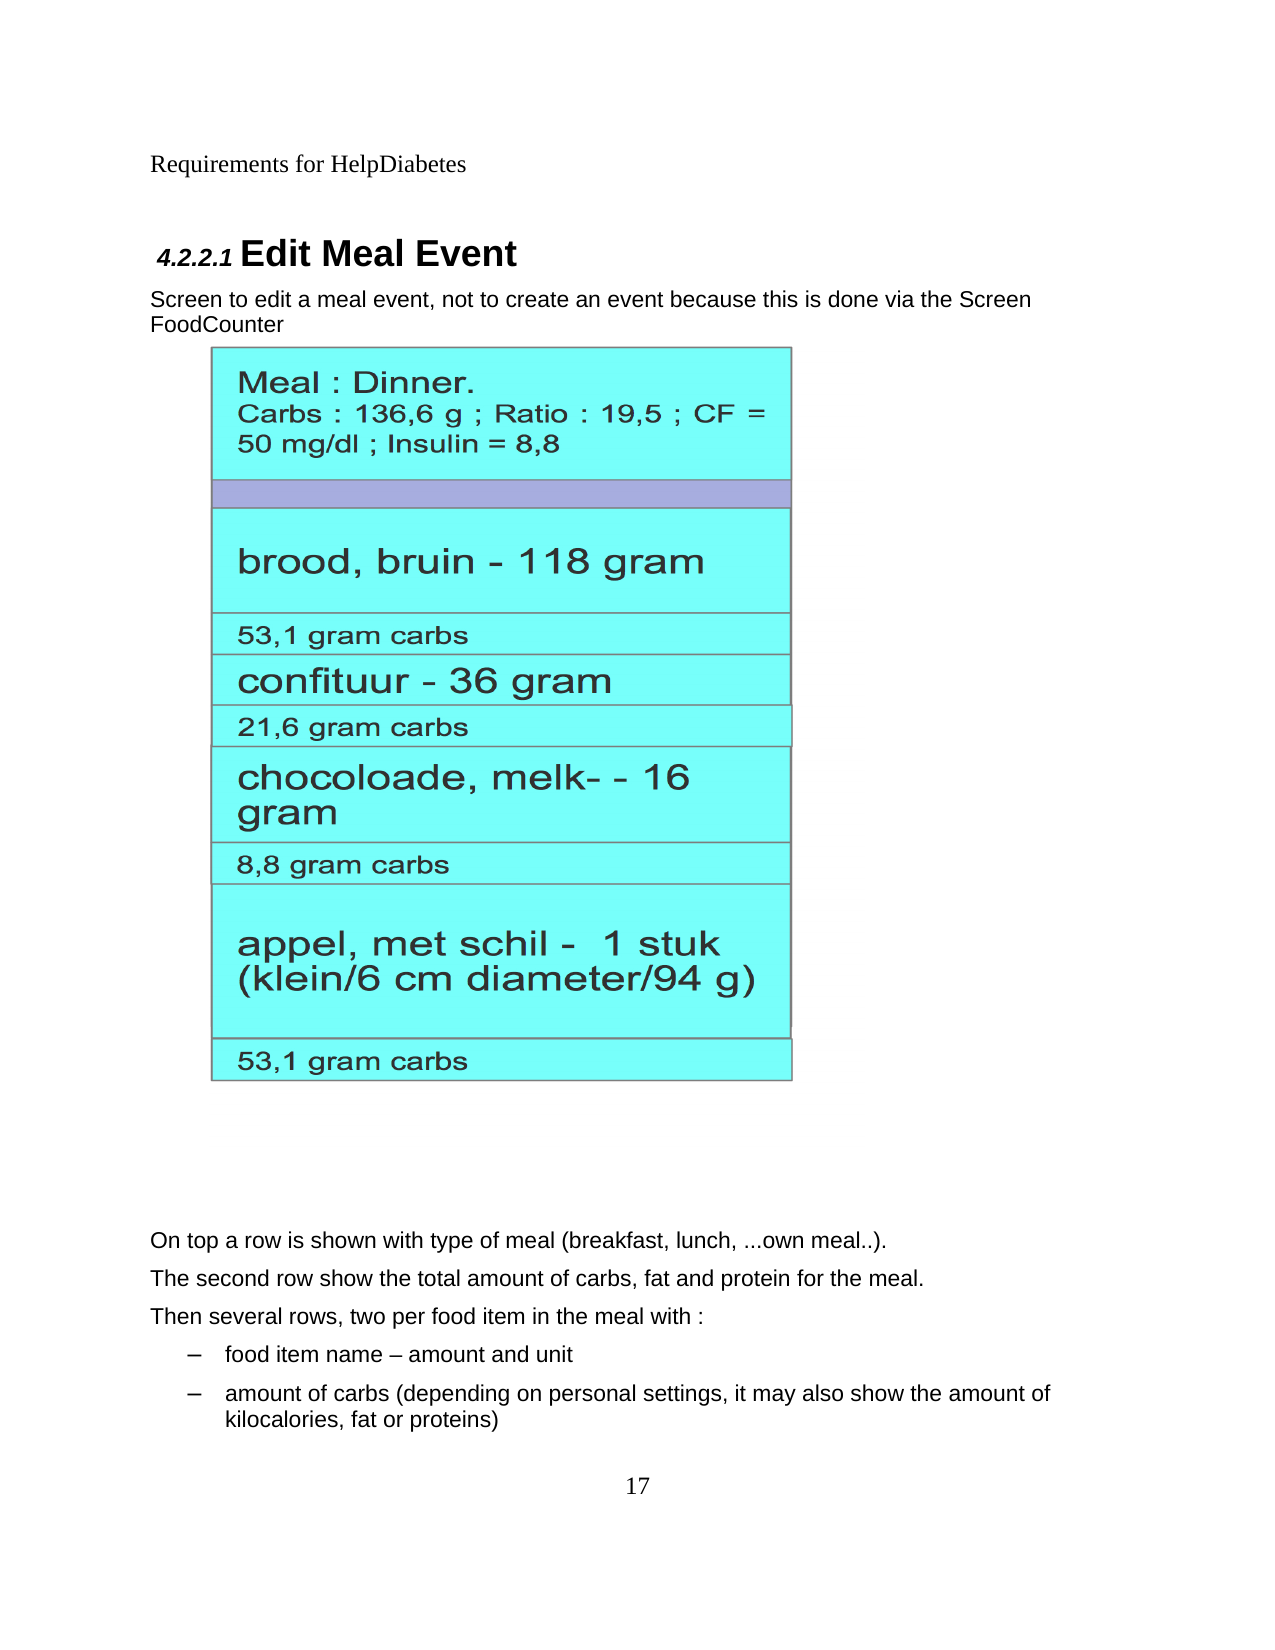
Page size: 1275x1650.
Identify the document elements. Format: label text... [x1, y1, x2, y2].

list food item name – amount and unit [187, 1342, 1125, 1368]
text On top a row is shown with type of meal (breakfast, lunch, ...own meal..). [150, 1227, 1125, 1253]
text Screen to edit a meal event, not to create an event because this is done via the Screen FoodCounter [150, 287, 1125, 338]
text Then several rows, two per food item in the meal with : [150, 1304, 1125, 1329]
text The second row show the total amount of carbs, fat and protein for the meal. [150, 1266, 1125, 1291]
subtitle Edit Meal Event [150, 232, 1125, 274]
list amount of carbs (depending on personal settings, it may also show the amount of kilocalories, fat or proteins) [187, 1380, 1125, 1432]
picture [209, 341, 866, 1147]
